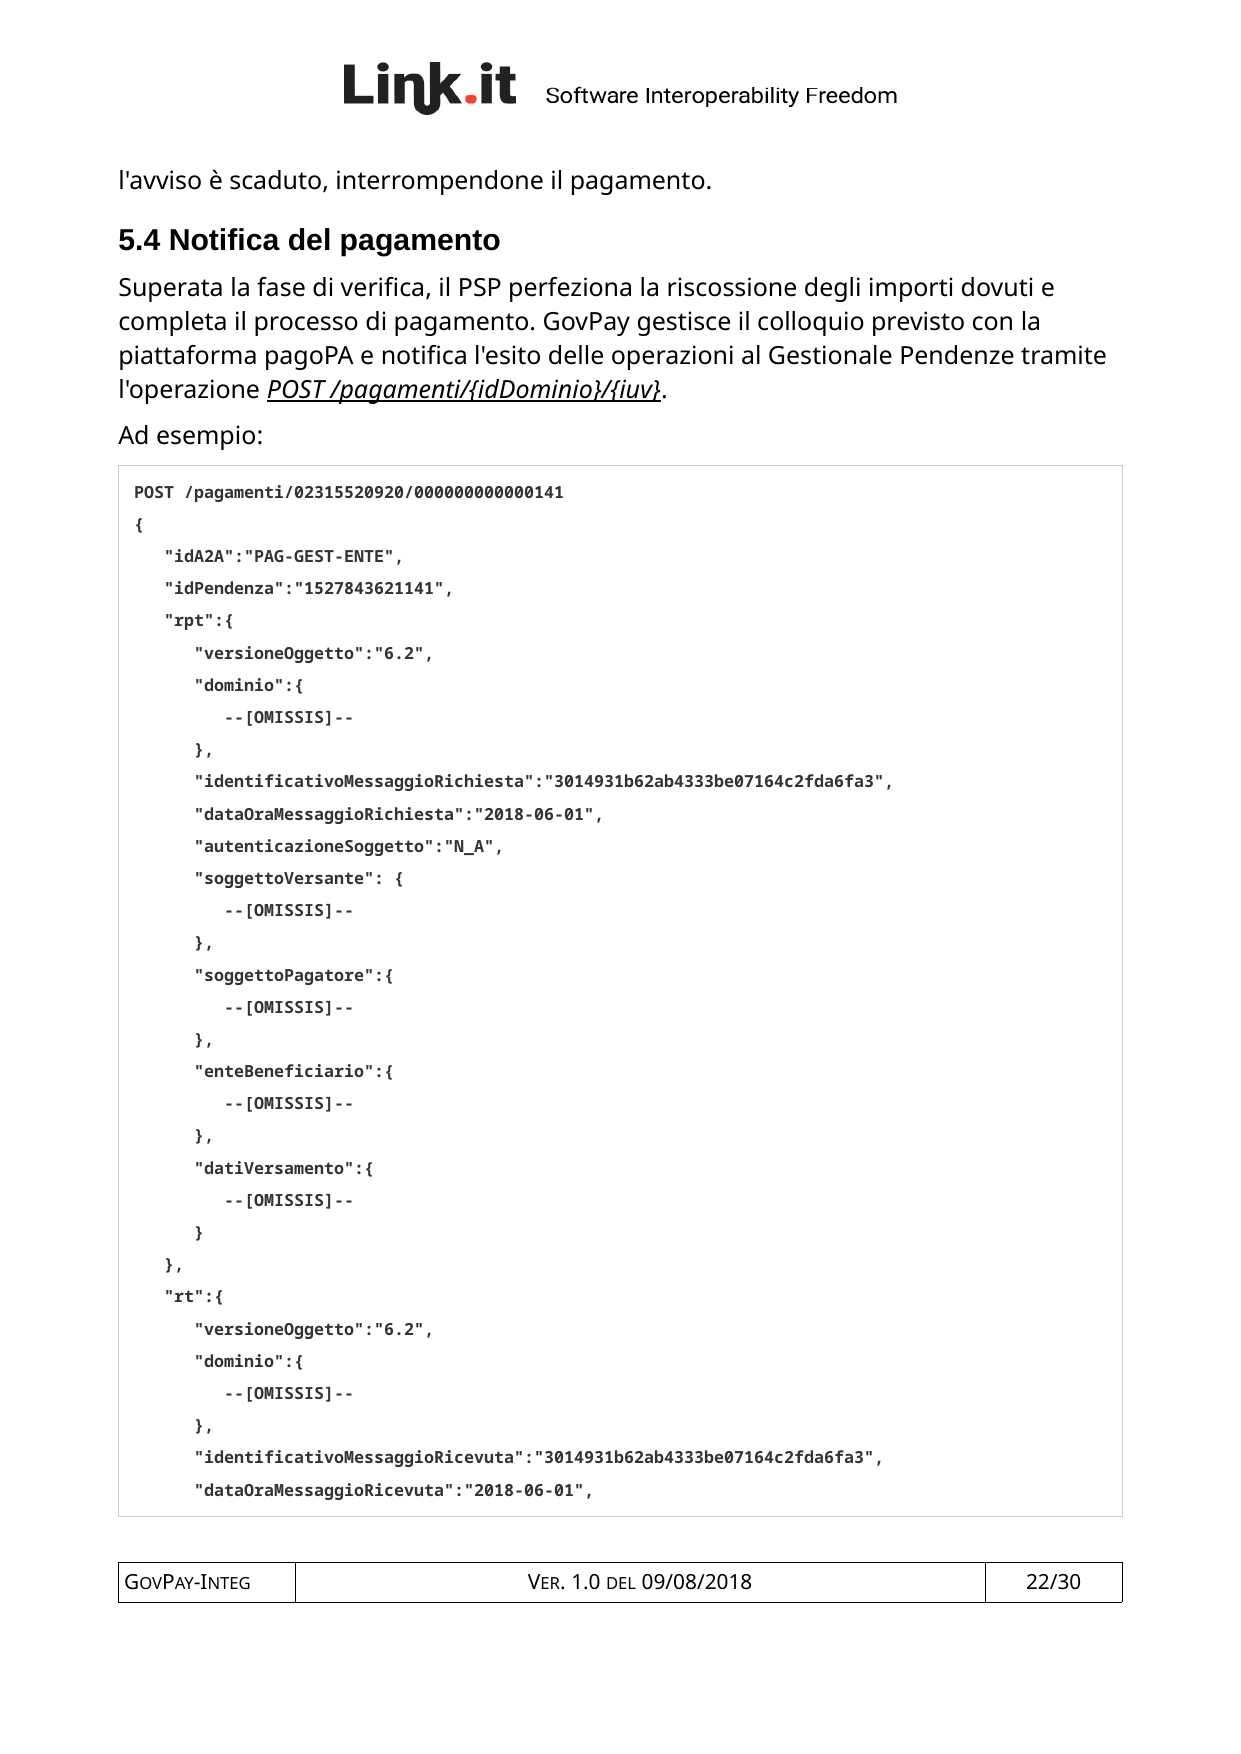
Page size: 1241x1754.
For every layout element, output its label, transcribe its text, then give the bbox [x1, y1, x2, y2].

text }, [119, 1398, 1122, 1430]
text "dominio":{ [119, 1334, 1122, 1366]
text Ad esempio: [118, 418, 1122, 452]
text "rt":{ [119, 1269, 1122, 1301]
text "identificativoMessaggioRicevuta":"3014931b62ab4333be07164c2fda6fa3", [119, 1430, 1122, 1462]
text l'avviso è scaduto, interrompendone il pagamento. [118, 163, 1122, 197]
text --[OMISSIS]-- [119, 1076, 1122, 1108]
text "idA2A":"PAG-GEST-ENTE", [119, 529, 1122, 561]
text }, [119, 1108, 1122, 1141]
text --[OMISSIS]-- [119, 883, 1122, 915]
text "autenticazioneSoggetto":"N_A", [119, 819, 1122, 851]
text --[OMISSIS]-- [119, 690, 1122, 722]
text "identificativoMessaggioRichiesta":"3014931b62ab4333be07164c2fda6fa3", [119, 754, 1122, 786]
text "versioneOggetto":"6.2", [119, 626, 1122, 658]
text "soggettoPagatore":{ [119, 947, 1122, 979]
text "dominio":{ [119, 658, 1122, 690]
text }, [119, 1012, 1122, 1044]
subtitle Notifica del pagamento [118, 222, 1122, 257]
text "dataOraMessaggioRicevuta":"2018-06-01", [119, 1462, 1122, 1516]
text --[OMISSIS]-- [119, 1366, 1122, 1398]
text "dataOraMessaggioRichiesta":"2018-06-01", [119, 786, 1122, 819]
text --[OMISSIS]-- [119, 979, 1122, 1012]
text }, [119, 1237, 1122, 1269]
text "idPendenza":"1527843621141", [119, 561, 1122, 593]
picture [269, 43, 971, 118]
text } [119, 1205, 1122, 1237]
text --[OMISSIS]-- [119, 1173, 1122, 1205]
text "soggettoVersante": { [119, 851, 1122, 883]
text "rpt":{ [119, 593, 1122, 626]
text "datiVersamento":{ [119, 1141, 1122, 1173]
text Superata la fase di verifica, il PSP perfeziona la riscossione degli importi dovuti e completa il processo di pagamento. GovPay gestisce il colloquio previsto con la piattaforma pagoPA e notifica l'esito delle operazioni al Gestionale Pendenze tramite l'operazione POST /pagamenti/{idDominio}/{iuv}. [118, 269, 1122, 406]
text }, [119, 915, 1122, 947]
text POST /pagamenti/02315520920/000000000000141 [119, 466, 1122, 497]
text "enteBeneficiario":{ [119, 1044, 1122, 1076]
text }, [119, 722, 1122, 754]
text { [119, 497, 1122, 529]
text "versioneOggetto":"6.2", [119, 1301, 1122, 1334]
